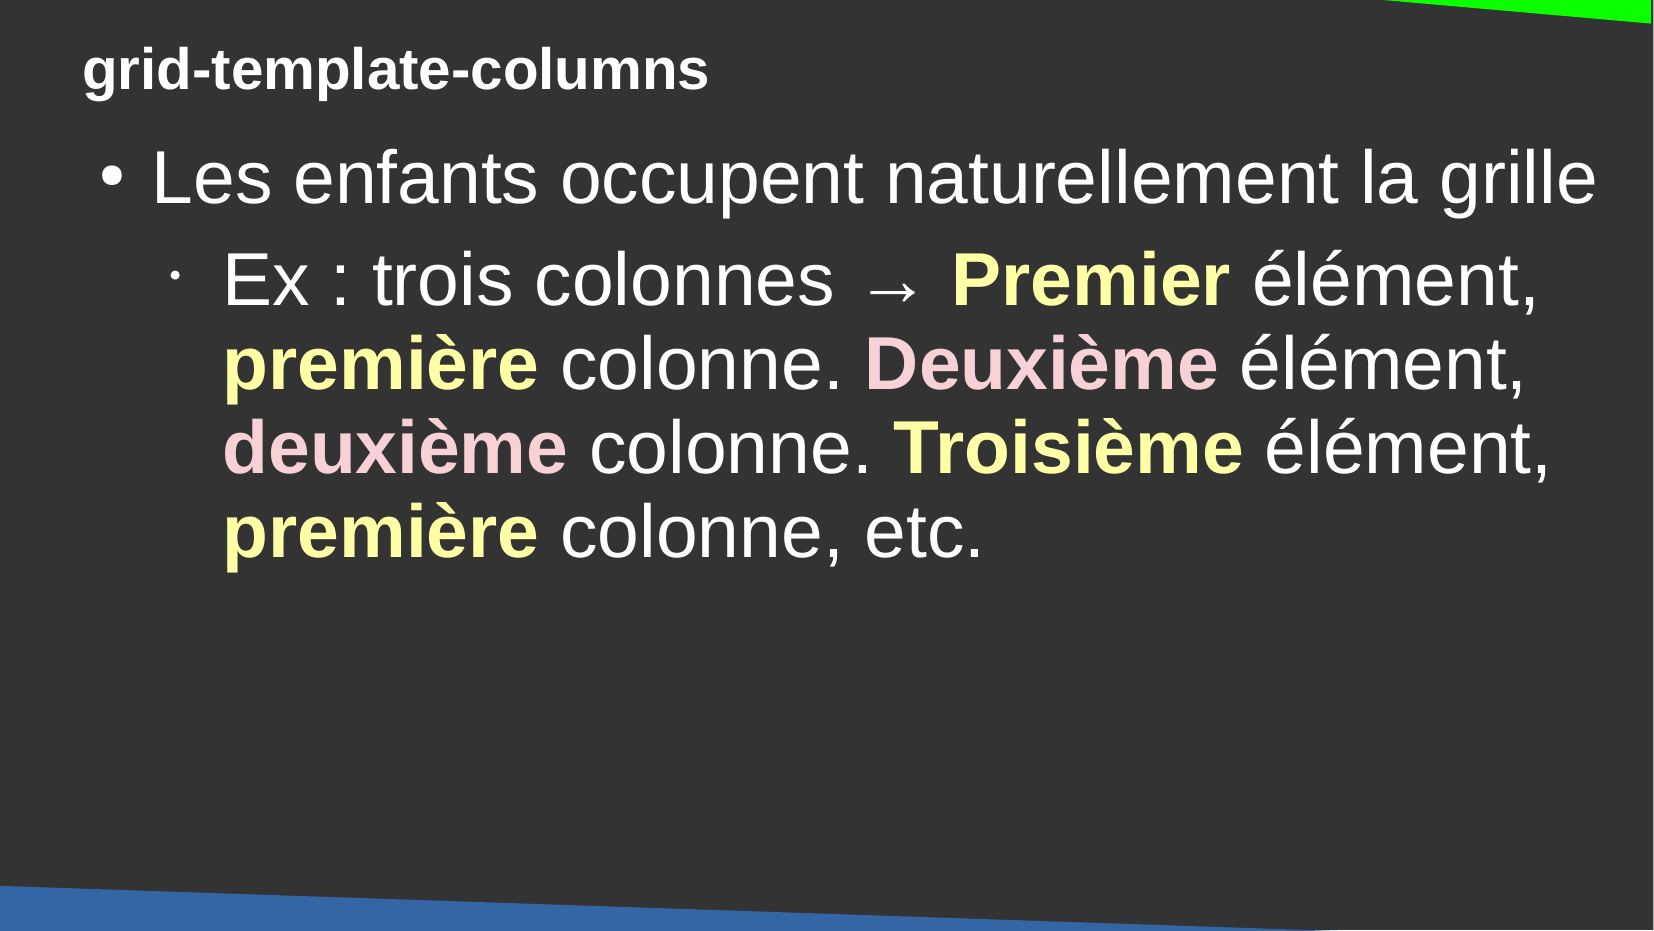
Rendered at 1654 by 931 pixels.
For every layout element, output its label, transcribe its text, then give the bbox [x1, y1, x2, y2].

title grid-template-columns [82, 37, 1571, 122]
text_box [0, 885, 1337, 931]
text_box [1383, 0, 1652, 24]
list Les enfants occupent naturellement la grille Ex : trois colonnes → Premier élément, première colonne. Deuxième élément, deuxième colonne. Troisième élément, première colonne, etc. [80, 135, 1620, 827]
